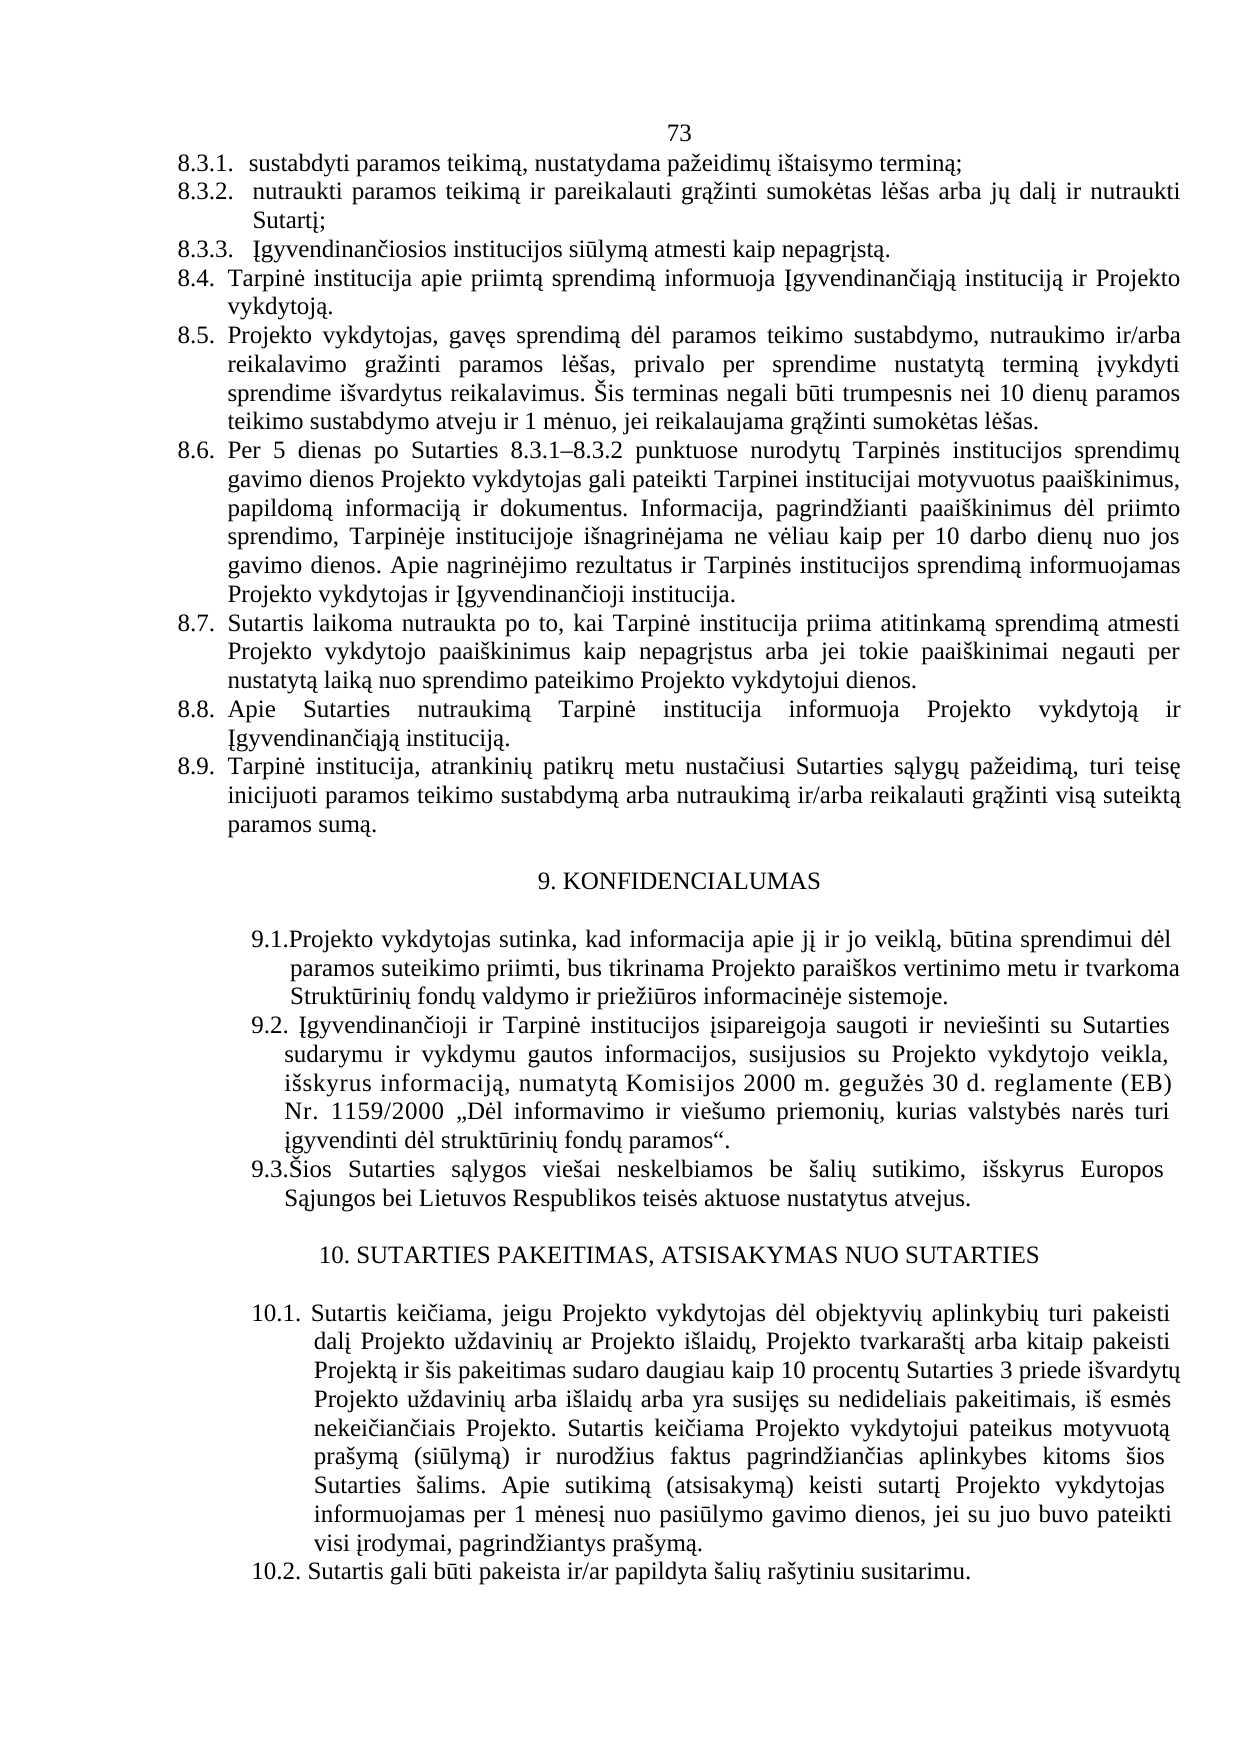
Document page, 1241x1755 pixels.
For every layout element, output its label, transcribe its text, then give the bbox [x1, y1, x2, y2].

text 8.4. Tarpinė institucija apie priimtą sprendimą informuoja Įgyvendinančiąją instituciją ir Projekto vykdytoją. [177, 263, 1181, 320]
text 8.3.2. nutraukti paramos teikimą ir pareikalauti grąžinti sumokėtas lėšas arba jų dalį ir nutraukti Sutartį; [177, 176, 1181, 234]
text 8.6. Per 5 dienas po Sutarties 8.3.1–8.3.2 punktuose nurodytų Tarpinės institucijos sprendimų gavimo dienos Projekto vykdytojas gali pateikti Tarpinei institucijai motyvuotus paaiškinimus, papildomą informaciją ir dokumentus. Informacija, pagrindžianti paaiškinimus dėl priimto sprendimo, Tarpinėje institucijoje išnagrinėjama ne vėliau kaip per 10 darbo dienų nuo jos gavimo dienos. Apie nagrinėjimo rezultatus ir Tarpinės institucijos sprendimą informuojamas Projekto vykdytojas ir Įgyvendinančioji institucija. [177, 435, 1181, 608]
text 10. SUTARTIES PAKEITIMAS, ATSISAKYMAS NUO SUTARTIES [177, 1240, 1181, 1269]
text 10.2. Sutartis gali būti pakeista ir/ar papildyta šalių rašytiniu susitarimu. [177, 1556, 1181, 1585]
text 8.9. Tarpinė institucija, atrankinių patikrų metu nustačiusi Sutarties sąlygų pažeidimą, turi teisę inicijuoti paramos teikimo sustabdymą arba nutraukimą ir/arba reikalauti grąžinti visą suteiktą paramos sumą. [177, 751, 1181, 838]
text 8.3.1. sustabdyti paramos teikimą, nustatydama pažeidimų ištaisymo terminą; [177, 148, 1181, 176]
text 9.2. Įgyvendinančioji ir Tarpinė institucijos įsipareigoja saugoti ir neviešinti su Sutarties sudarymu ir vykdymu gautos informacijos, susijusios su Projekto vykdytojo veikla, išskyrus informaciją, numatytą Komisijos 2000 m. gegužės 30 d. reglamente (EB) Nr. 1159/2000 „Dėl informavimo ir viešumo priemonių, kurias valstybės narės turi įgyvendinti dėl struktūrinių fondų paramos“. [177, 1010, 1181, 1154]
text 10.1. Sutartis keičiama, jeigu Projekto vykdytojas dėl objektyvių aplinkybių turi pakeisti dalį Projekto uždavinių ar Projekto išlaidų, Projekto tvarkaraštį arba kitaip pakeisti Projektą ir šis pakeitimas sudaro daugiau kaip 10 procentų Sutarties 3 priede išvardytų Projekto uždavinių arba išlaidų arba yra susijęs su nedideliais pakeitimais, iš esmės nekeičiančiais Projekto. Sutartis keičiama Projekto vykdytojui pateikus motyvuotą prašymą (siūlymą) ir nurodžius faktus pagrindžiančias aplinkybes kitoms šios Sutarties šalims. Apie sutikimą (atsisakymą) keisti sutartį Projekto vykdytojas informuojamas per 1 mėnesį nuo pasiūlymo gavimo dienos, jei su juo buvo pateikti visi įrodymai, pagrindžiantys prašymą. [177, 1298, 1181, 1556]
text 9.3.Šios Sutarties sąlygos viešai neskelbiamos be šalių sutikimo, išskyrus Europos Sąjungos bei Lietuvos Respublikos teisės aktuose nustatytus atvejus. [177, 1154, 1181, 1211]
text 9. KONFIDENCIALUMAS [177, 866, 1181, 895]
text 8.5. Projekto vykdytojas, gavęs sprendimą dėl paramos teikimo sustabdymo, nutraukimo ir/arba reikalavimo gražinti paramos lėšas, privalo per sprendime nustatytą terminą įvykdyti sprendime išvardytus reikalavimus. Šis terminas negali būti trumpesnis nei 10 dienų paramos teikimo sustabdymo atveju ir 1 mėnuo, jei reikalaujama grąžinti sumokėtas lėšas. [177, 320, 1181, 435]
text 8.7. Sutartis laikoma nutraukta po to, kai Tarpinė institucija priima atitinkamą sprendimą atmesti Projekto vykdytojo paaiškinimus kaip nepagrįstus arba jei tokie paaiškinimai negauti per nustatytą laiką nuo sprendimo pateikimo Projekto vykdytojui dienos. [177, 608, 1181, 694]
text 8.3.3. Įgyvendinančiosios institucijos siūlymą atmesti kaip nepagrįstą. [177, 234, 1181, 263]
text 8.8. Apie Sutarties nutraukimą Tarpinė institucija informuoja Projekto vykdytoją ir Įgyvendinančiąją instituciją. [177, 694, 1181, 751]
text 9.1.Projekto vykdytojas sutinka, kad informacija apie jį ir jo veiklą, būtina sprendimui dėl paramos suteikimo priimti, bus tikrinama Projekto paraiškos vertinimo metu ir tvarkoma Struktūrinių fondų valdymo ir priežiūros informacinėje sistemoje. [177, 924, 1181, 1010]
